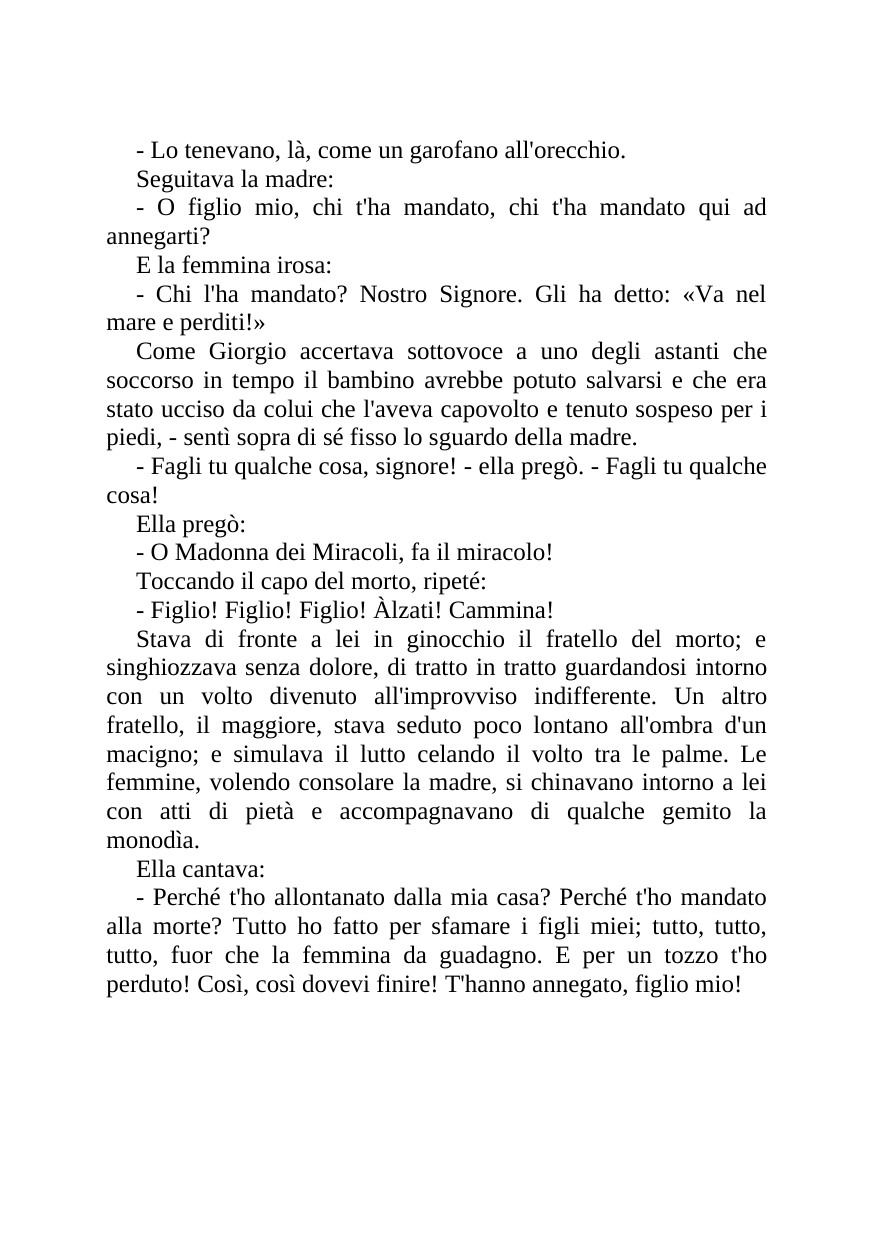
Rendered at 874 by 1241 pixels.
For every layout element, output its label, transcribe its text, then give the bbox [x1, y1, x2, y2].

text Ella pregò: [106, 509, 768, 537]
text - Chi l'ha mandato? Nostro Signore. Gli ha detto: «Va nel mare e perditi!» [106, 279, 768, 336]
text E la femmina irosa: [106, 250, 768, 279]
text - O Madonna dei Miracoli, fa il miracolo! [106, 537, 768, 566]
text Seguitava la madre: [106, 164, 768, 192]
text Stava di fronte a lei in ginocchio il fratello del morto; e singhiozzava senza dolore, di tratto in tratto guardandosi intorno con un volto divenuto all'improvviso indifferente. Un altro fratello, il maggiore, stava seduto poco lontano all'ombra d'un macigno; e simulava il lutto celando il volto tra le palme. Le femmine, volendo consolare la madre, si chinavano intorno a lei con atti di pietà e accompagnavano di qualche gemito la monodìa. [106, 624, 768, 854]
text Come Giorgio accertava sottovoce a uno degli astanti che soccorso in tempo il bambino avrebbe potuto salvarsi e che era stato ucciso da colui che l'aveva capovolto e tenuto sospeso per i piedi, - sentì sopra di sé fisso lo sguardo della madre. [106, 336, 768, 451]
text Toccando il capo del morto, ripeté: [106, 566, 768, 595]
text - Perché t'ho allontanato dalla mia casa? Perché t'ho mandato alla morte? Tutto ho fatto per sfamare i figli miei; tutto, tutto, tutto, fuor che la femmina da guadagno. E per un tozzo t'ho perduto! Così, così dovevi finire! T'hanno annegato, figlio mio! [106, 882, 768, 997]
text - Lo tenevano, là, come un garofano all'orecchio. [106, 135, 768, 164]
text - Fagli tu qualche cosa, signore! - ella pregò. - Fagli tu qualche cosa! [106, 451, 768, 509]
text - Figlio! Figlio! Figlio! Àlzati! Cammina! [106, 595, 768, 624]
text - O figlio mio, chi t'ha mandato, chi t'ha mandato qui ad annegarti? [106, 192, 768, 250]
text Ella cantava: [106, 854, 768, 882]
